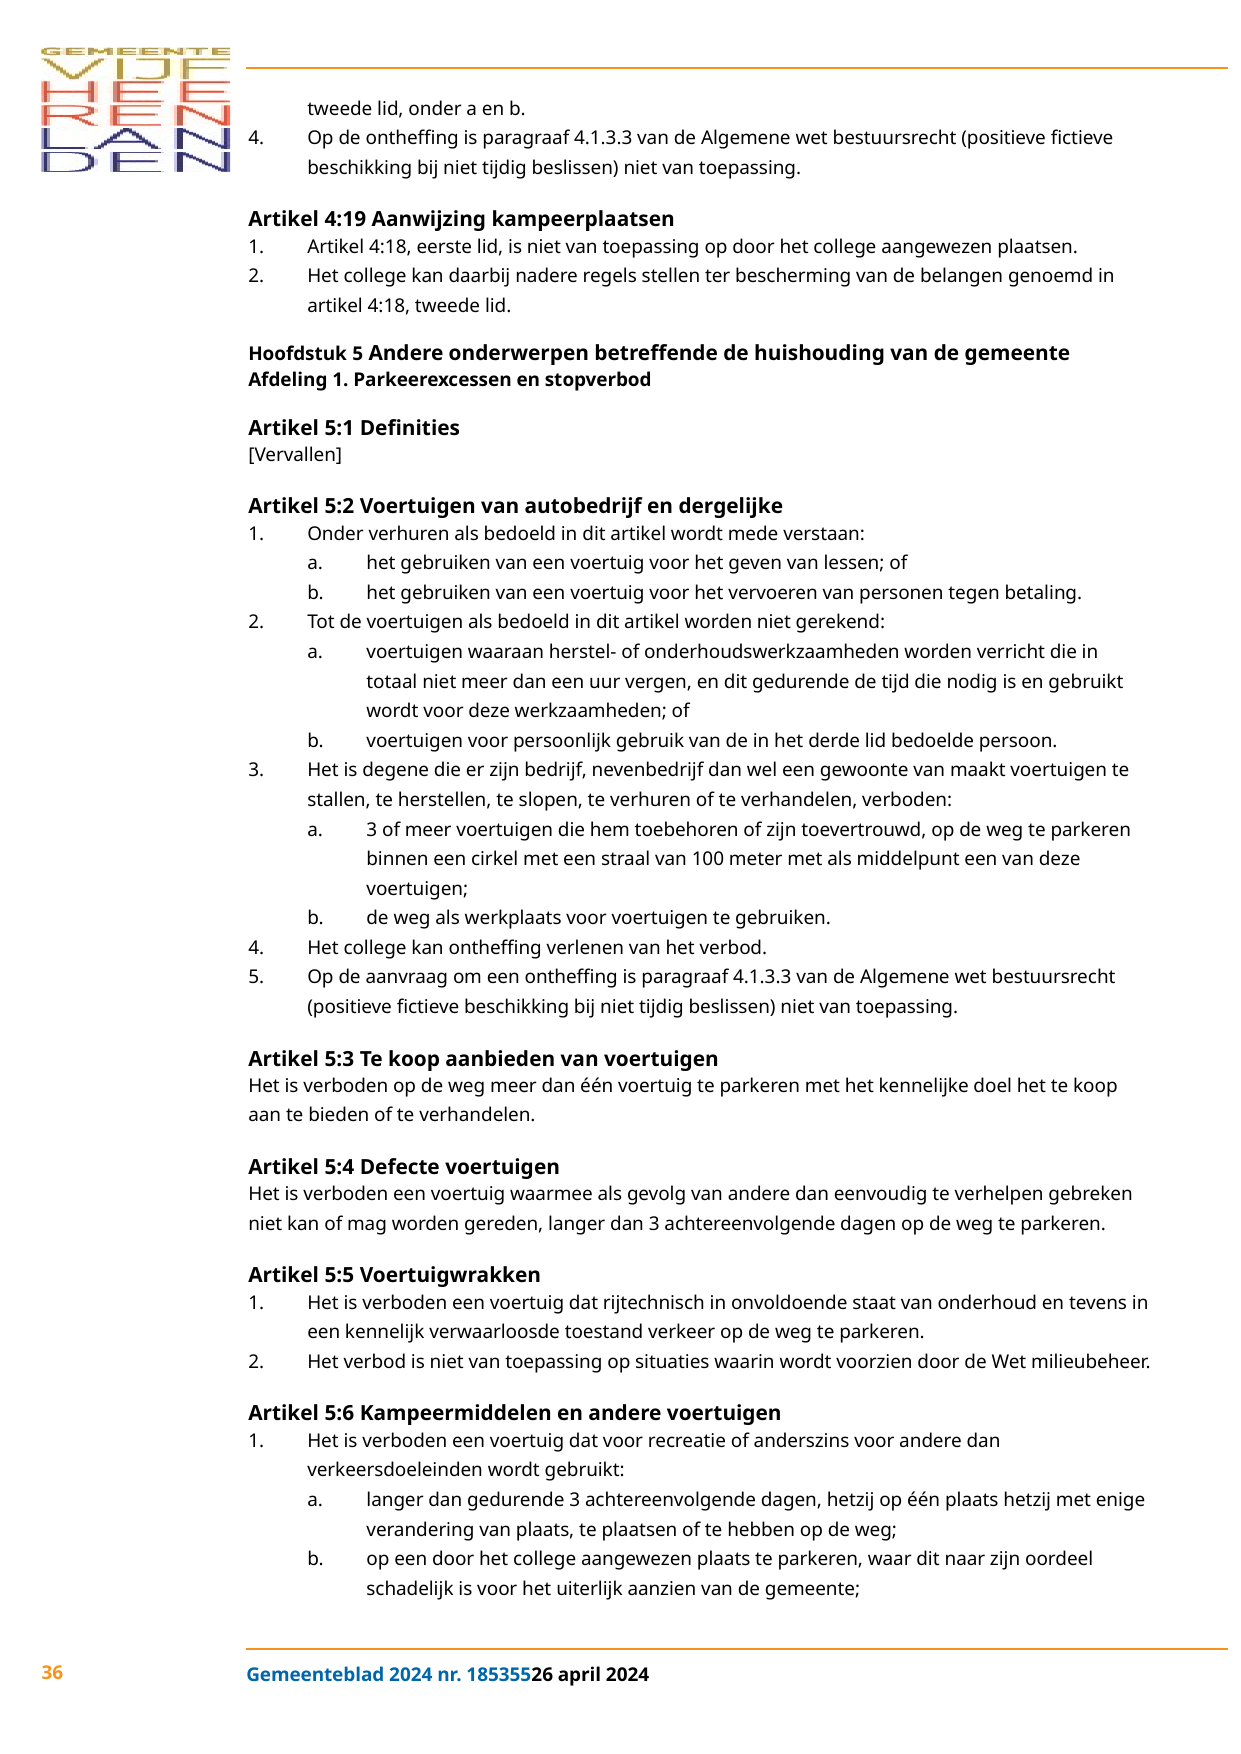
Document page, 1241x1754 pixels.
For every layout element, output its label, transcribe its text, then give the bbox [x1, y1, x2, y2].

list Het college kan daarbij nadere regels stellen ter bescherming van de belangen genoemd in artikel 4:18, tweede lid. [248, 262, 1152, 318]
text [Vervallen] [248, 441, 1152, 467]
text Artikel 5:6 Kampeermiddelen en andere voertuigen [248, 1398, 1152, 1427]
list Het verbod is niet van toepassing op situaties waarin wordt voorzien door de Wet milieubeheer. [248, 1348, 1152, 1374]
list Het is degene die er zijn bedrijf, nevenbedrijf dan wel een gewoonte van maakt voertuigen te stallen, te herstellen, te slopen, te verhuren of te verhandelen, verboden: [248, 757, 1152, 812]
text Het is verboden op de weg meer dan één voertuig te parkeren met het kennelijke doel het te koop aan te bieden of te verhandelen. [248, 1072, 1152, 1127]
list Op de ontheffing is paragraaf 4.1.3.3 van de Algemene wet bestuursrecht (positieve fictieve beschikking bij niet tijdig beslissen) niet van toepassing. [248, 124, 1152, 180]
text Het is verboden een voertuig waarmee als gevolg van andere dan eenvoudig te verhelpen gebreken niet kan of mag worden gereden, langer dan 3 achtereenvolgende dagen op de weg te parkeren. [248, 1181, 1152, 1236]
list het gebruiken van een voertuig voor het geven van lessen; of [307, 549, 1152, 575]
list Op de aanvraag om een ontheffing is paragraaf 4.1.3.3 van de Algemene wet bestuursrecht (positieve fictieve beschikking bij niet tijdig beslissen) niet van toepassing. [248, 964, 1152, 1019]
text Artikel 5:2 Voertuigen van autobedrijf en dergelijke [248, 491, 1152, 520]
list langer dan gedurende 3 achtereenvolgende dagen, hetzij op één plaats hetzij met enige verandering van plaats, te plaatsen of te hebben op de weg; [307, 1486, 1152, 1541]
text Artikel 4:19 Aanwijzing kampeerplaatsen [248, 204, 1152, 233]
text Artikel 5:4 Defecte voertuigen [248, 1152, 1152, 1181]
list het gebruiken van een voertuig voor het vervoeren van personen tegen betaling. [307, 579, 1152, 605]
picture [41, 47, 231, 172]
list Het is verboden een voertuig dat rijtechnisch in onvoldoende staat van onderhoud en tevens in een kennelijk verwaarloosde toestand verkeer op de weg te parkeren. [248, 1289, 1152, 1344]
text Artikel 5:3 Te koop aanbieden van voertuigen [248, 1044, 1152, 1072]
list de weg als werkplaats voor voertuigen te gebruiken. [307, 904, 1152, 930]
text Hoofdstuk 5 Andere onderwerpen betreffende de huishouding van de gemeente [248, 338, 1152, 366]
list Tot de voertuigen als bedoeld in dit artikel worden niet gerekend: [248, 609, 1152, 634]
list voertuigen voor persoonlijk gebruik van de in het derde lid bedoelde persoon. [307, 727, 1152, 753]
list Het college kan ontheffing verlenen van het verbod. [248, 934, 1152, 960]
list op een door het college aangewezen plaats te parkeren, waar dit naar zijn oordeel schadelijk is voor het uiterlijk aanzien van de gemeente; [307, 1545, 1152, 1601]
list Het is verboden een voertuig dat voor recreatie of anderszins voor andere dan verkeersdoeleinden wordt gebruikt: [248, 1427, 1152, 1482]
list voertuigen waaraan herstel- of onderhoudswerkzaamheden worden verricht die in totaal niet meer dan een uur vergen, en dit gedurende de tijd die nodig is en gebruikt wordt voor deze werkzaamheden; of [307, 638, 1152, 723]
list Onder verhuren als bedoeld in dit artikel wordt mede verstaan: [248, 520, 1152, 546]
text Artikel 5:5 Voertuigwrakken [248, 1261, 1152, 1289]
text Artikel 5:1 Definities [248, 413, 1152, 441]
list tweede lid, onder a en b. [248, 95, 1152, 121]
text Afdeling 1. Parkeerexcessen en stopverbod [248, 366, 1152, 392]
list 3 of meer voertuigen die hem toebehoren of zijn toevertrouwd, op de weg te parkeren binnen een cirkel met een straal van 100 meter met als middelpunt een van deze voertuigen; [307, 816, 1152, 901]
list Artikel 4:18, eerste lid, is niet van toepassing op door het college aangewezen plaatsen. [248, 233, 1152, 258]
